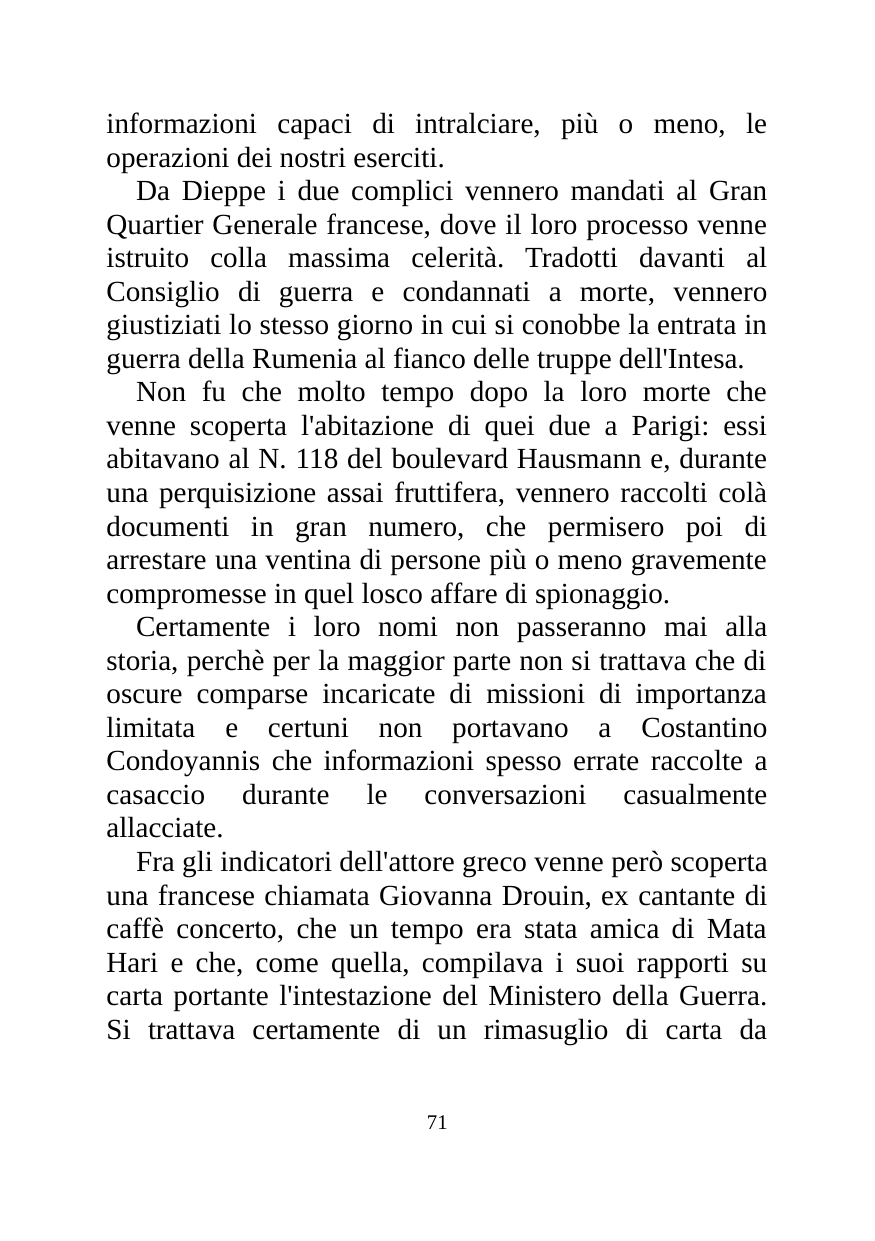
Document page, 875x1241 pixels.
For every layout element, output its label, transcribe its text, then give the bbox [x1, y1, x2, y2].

text informazioni capaci di intralciare, più o meno, le operazioni dei nostri eserciti. [106, 106, 768, 173]
text Fra gli indicatori dell'attore greco venne però scoperta una francese chiamata Giovanna Drouin, ex cantante di caffè concerto, che un tempo era stata amica di Mata Hari e che, come quella, compilava i suoi rapporti su carta portante l'intestazione del Ministero della Guerra. Si trattava certamente di un rimasuglio di carta da [106, 844, 768, 1045]
text Non fu che molto tempo dopo la loro morte che venne scoperta l'abitazione di quei due a Parigi: essi abitavano al N. 118 del boulevard Hausmann e, durante una perquisizione assai fruttifera, vennero raccolti colà documenti in gran numero, che permisero poi di arrestare una ventina di persone più o meno gravemente compromesse in quel losco affare di spionaggio. [106, 374, 768, 609]
text Certamente i loro nomi non passeranno mai alla storia, perchè per la maggior parte non si trattava che di oscure comparse incaricate di missioni di importanza limitata e certuni non portavano a Costantino Condoyannis che informazioni spesso errate raccolte a casaccio durante le conversazioni casualmente allacciate. [106, 609, 768, 844]
text Da Dieppe i due complici vennero mandati al Gran Quartier Generale francese, dove il loro processo venne istruito colla massima celerità. Tradotti davanti al Consiglio di guerra e condannati a morte, vennero giustiziati lo stesso giorno in cui si conobbe la entrata in guerra della Rumenia al fianco delle truppe dell'Intesa. [106, 173, 768, 374]
